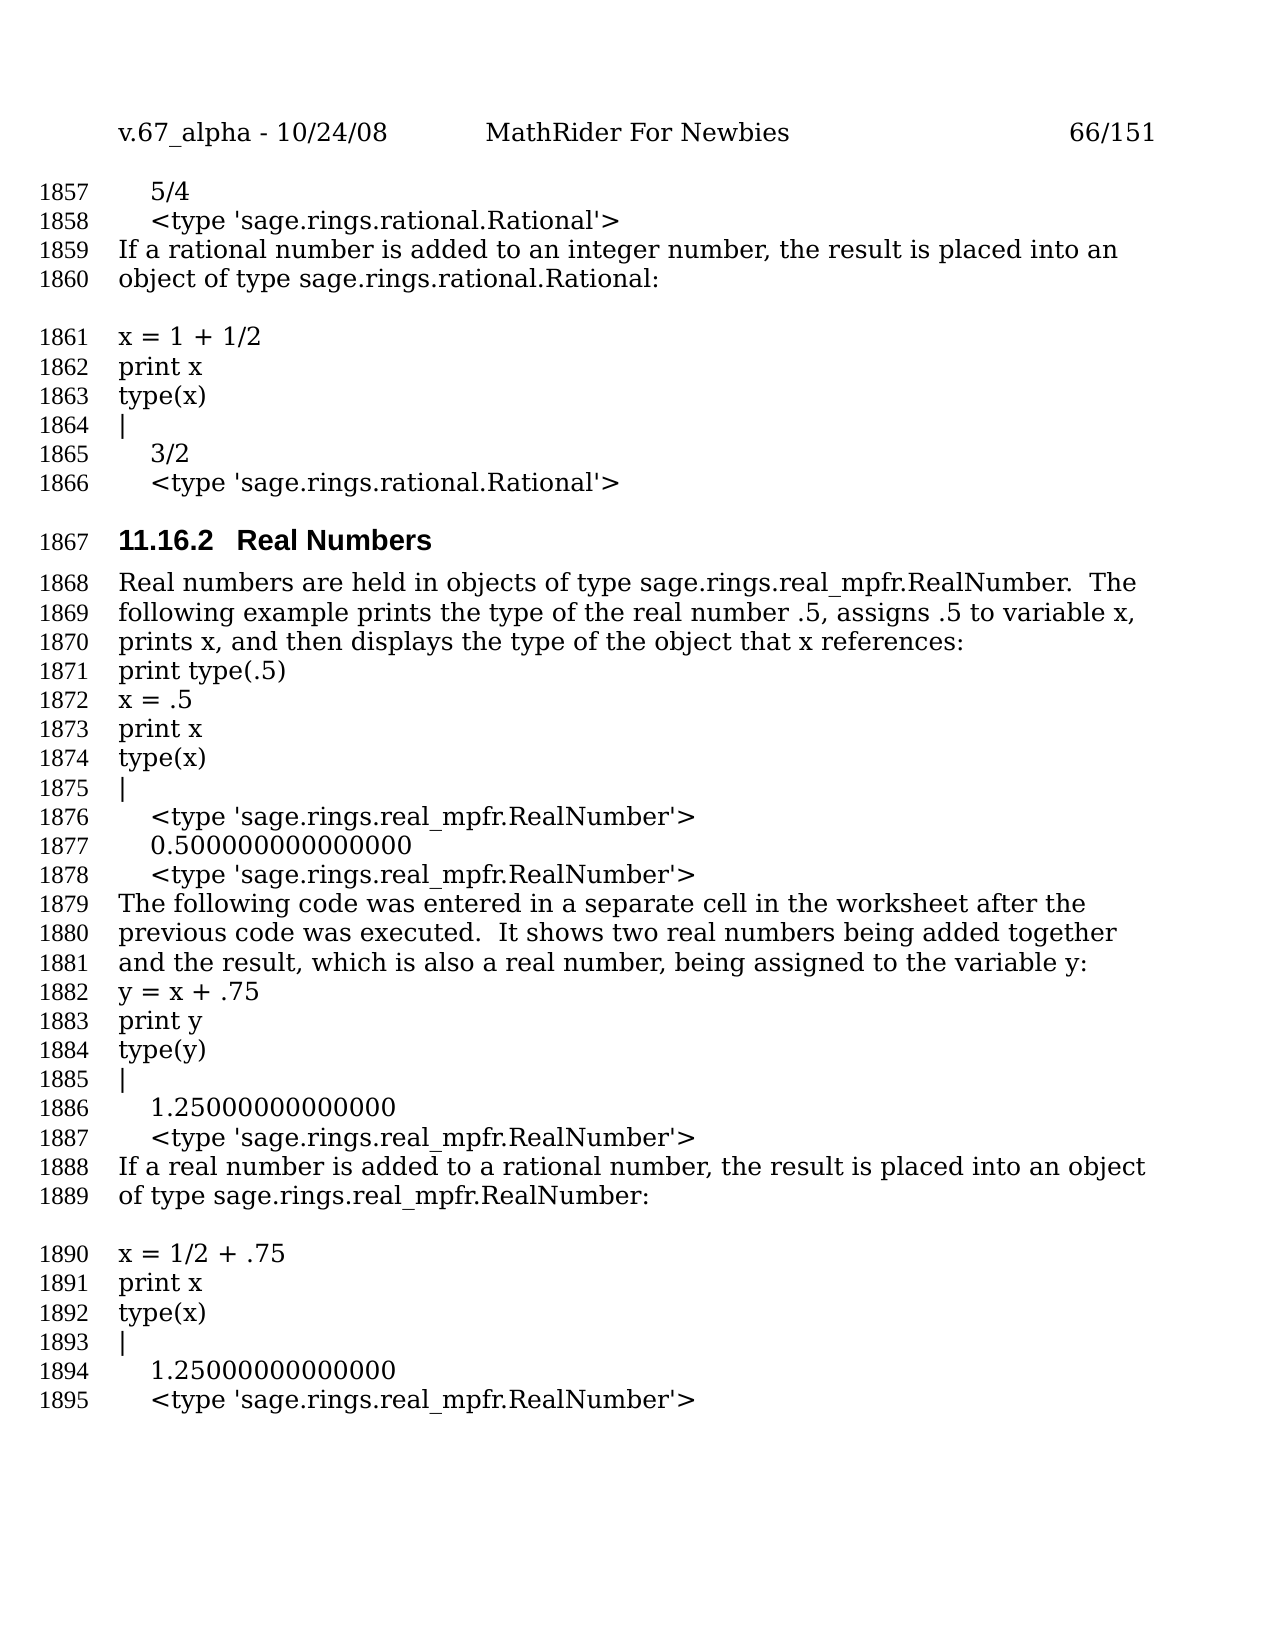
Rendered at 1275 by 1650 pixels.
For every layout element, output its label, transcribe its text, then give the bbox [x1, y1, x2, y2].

subtitle Real Numbers [118, 523, 1157, 556]
text | [118, 1327, 1157, 1356]
text 5/4 [118, 177, 1157, 206]
text The following code was entered in a separate cell in the worksheet after the previous code was executed. It shows two real numbers being added together and the result, which is also a real number, being assigned to the variable y: [118, 889, 1157, 977]
text <type 'sage.rings.real_mpfr.RealNumber'> [118, 1385, 1157, 1414]
text If a rational number is added to an integer number, the result is placed into an object of type sage.rings.rational.Rational: [118, 235, 1157, 293]
text 1.25000000000000 [118, 1094, 1157, 1123]
text <type 'sage.rings.real_mpfr.RealNumber'> [118, 1123, 1157, 1152]
text <type 'sage.rings.rational.Rational'> [118, 206, 1157, 235]
text If a real number is added to a rational number, the result is placed into an object of type sage.rings.real_mpfr.RealNumber: [118, 1152, 1157, 1210]
text type(y) [118, 1035, 1157, 1064]
text | [118, 410, 1157, 439]
text <type 'sage.rings.rational.Rational'> [118, 468, 1157, 498]
text type(x) [118, 1298, 1157, 1327]
text | [118, 773, 1157, 802]
text print x [118, 352, 1157, 381]
text type(x) [118, 744, 1157, 773]
text 3/2 [118, 439, 1157, 468]
text print type(.5) [118, 656, 1157, 685]
text print x [118, 714, 1157, 744]
text 1.25000000000000 [118, 1356, 1157, 1385]
text 0.500000000000000 [118, 831, 1157, 860]
text print x [118, 1269, 1157, 1298]
text | [118, 1064, 1157, 1094]
text <type 'sage.rings.real_mpfr.RealNumber'> [118, 802, 1157, 831]
text x = 1 + 1/2 [118, 323, 1157, 352]
text x = 1/2 + .75 [118, 1239, 1157, 1269]
text type(x) [118, 381, 1157, 410]
text print y [118, 1006, 1157, 1035]
text Real numbers are held in objects of type sage.rings.real_mpfr.RealNumber. The following example prints the type of the real number .5, assigns .5 to variable x, prints x, and then displays the type of the object that x references: [118, 569, 1157, 656]
text <type 'sage.rings.real_mpfr.RealNumber'> [118, 860, 1157, 889]
text y = x + .75 [118, 977, 1157, 1006]
text x = .5 [118, 685, 1157, 714]
